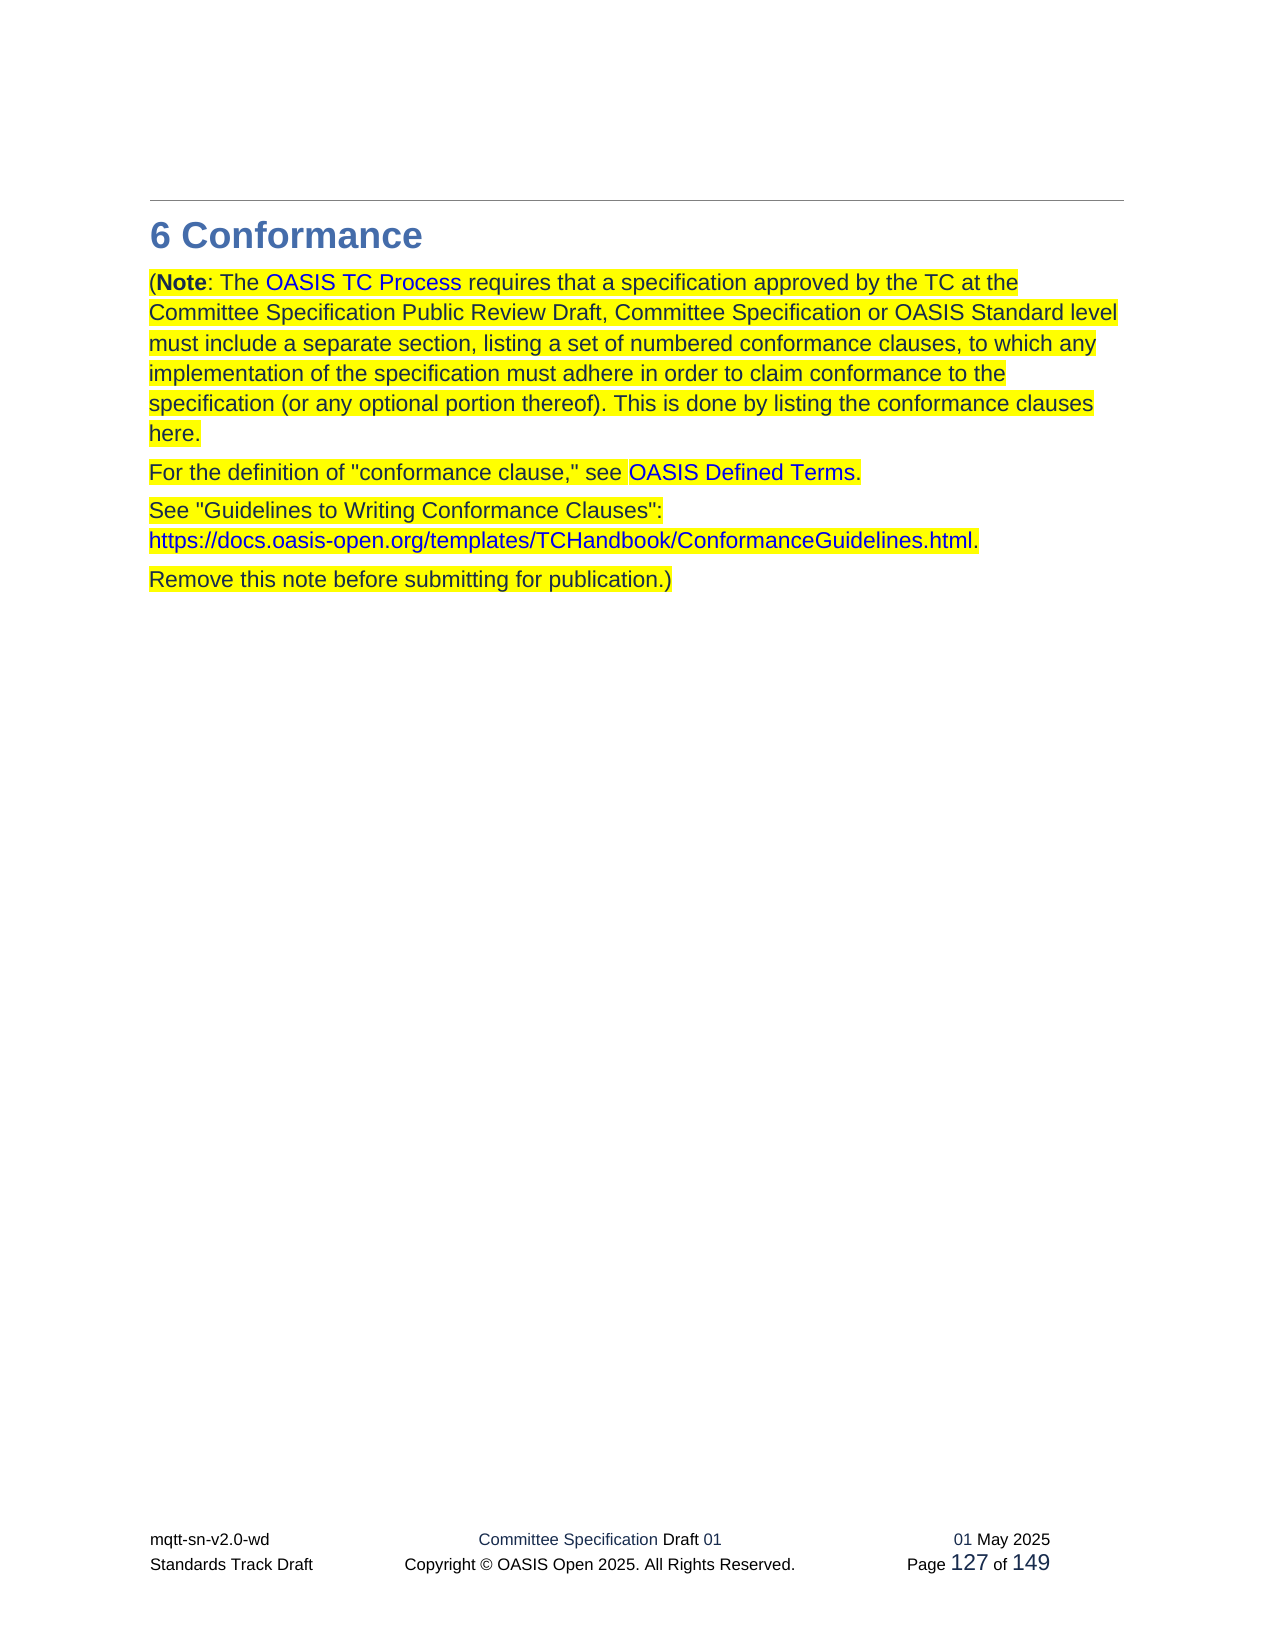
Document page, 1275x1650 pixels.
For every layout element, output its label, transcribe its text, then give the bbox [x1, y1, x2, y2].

text For the definition of "conformance clause," see OASIS Defined Terms. [148, 459, 1124, 485]
text See "Guidelines to Writing Conformance Clauses": https://docs.oasis-open.org/templates/TCHandbook/ConformanceGuidelines.html. [148, 497, 1124, 554]
text (Note: The OASIS TC Process requires that a specification approved by the TC at the Committee Specification Public Review Draft, Committee Specification or OASIS Standard level must include a separate section, listing a set of numbered conformance clauses, to which any implementation of the specification must adhere in order to claim conformance to the specification (or any optional portion thereof). This is done by listing the conformance clauses here. [148, 269, 1124, 447]
subtitle 6 Conformance [150, 201, 1124, 257]
text Remove this note before submitting for publication.) [148, 566, 1124, 592]
